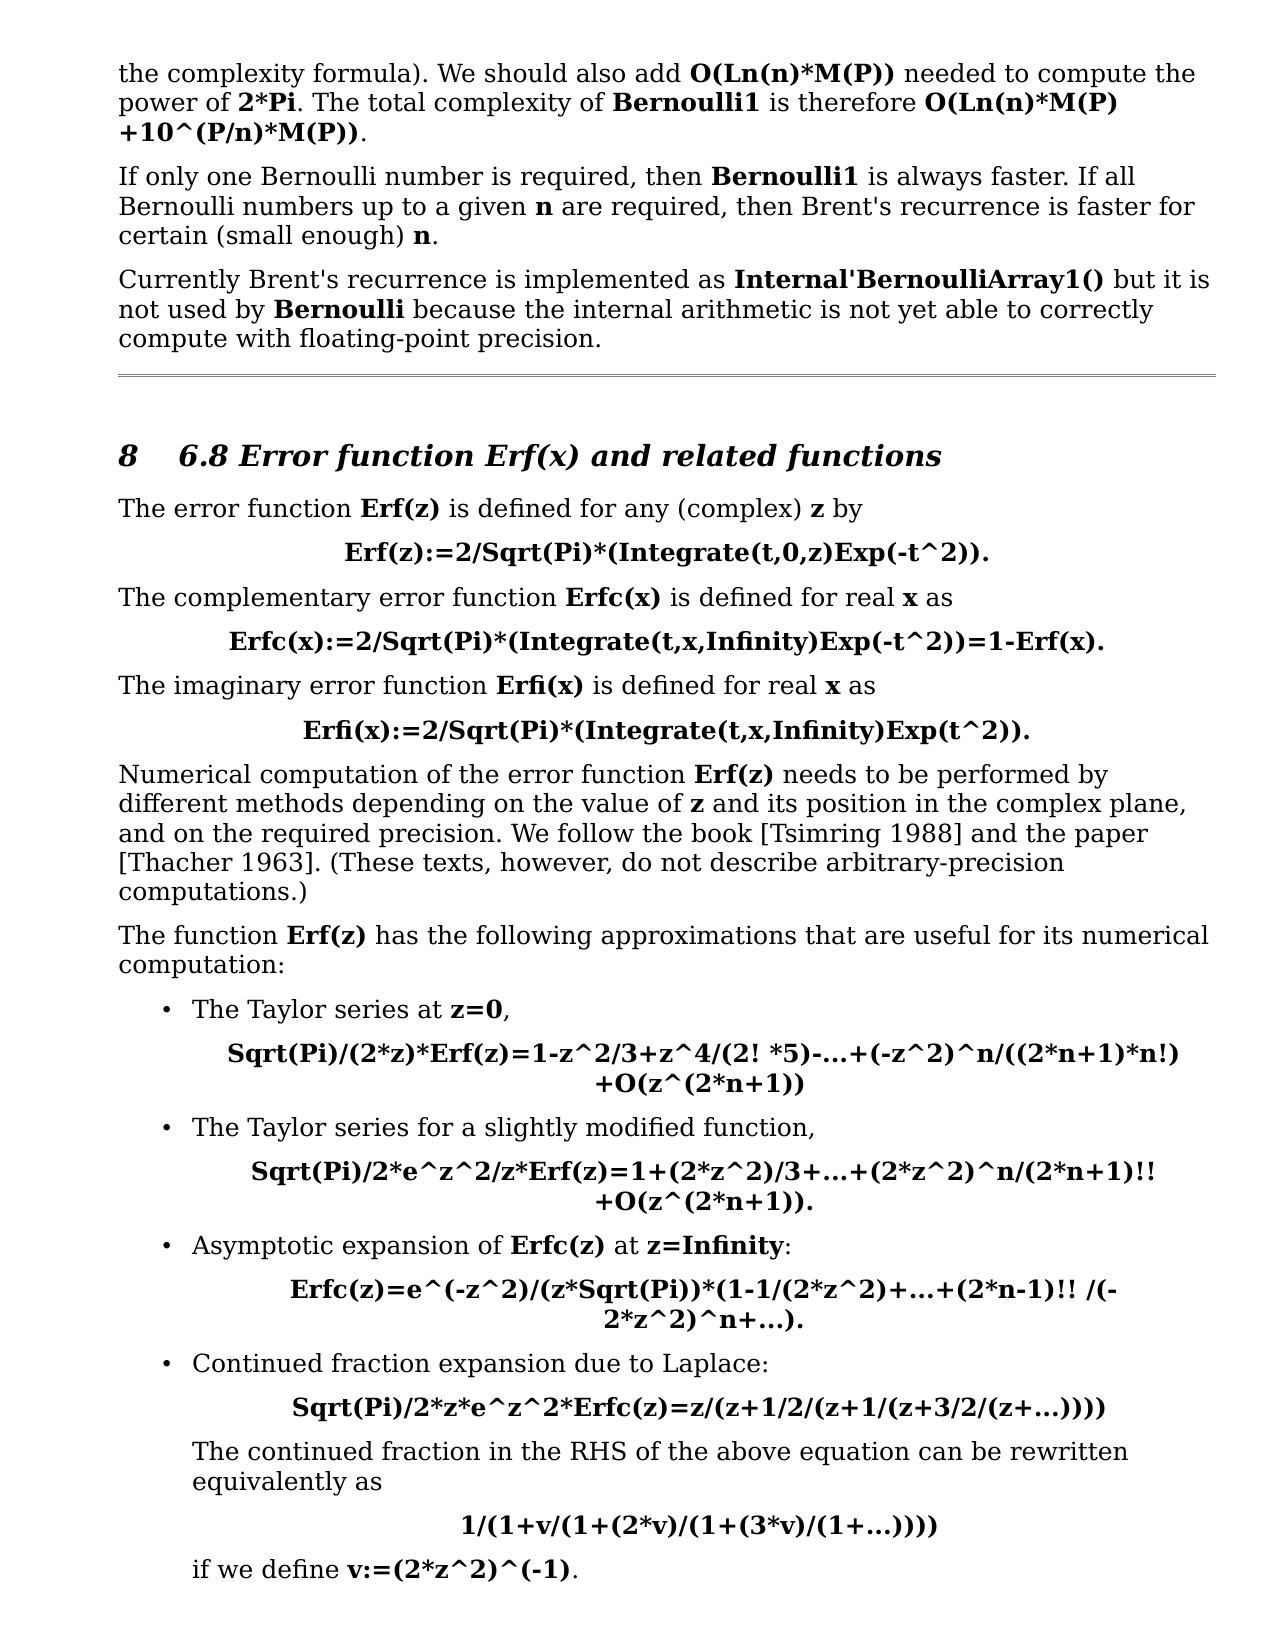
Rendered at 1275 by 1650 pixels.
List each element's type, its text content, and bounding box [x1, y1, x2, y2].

list Asymptotic expansion of Erfc(z) at z=Infinity: [162, 1231, 1216, 1260]
text The function Erf(z) has the following approximations that are useful for its numerical computation: [118, 921, 1216, 980]
list Erfc(z)=e^(-z^2)/(z*Sqrt(Pi))*(1-1/(2*z^2)+...+(2*n-1)!! /(-2*z^2)^n+...). [162, 1275, 1216, 1334]
text The complementary error function Erfc(x) is defined for real x as [118, 583, 1216, 612]
text The error function Erf(z) is defined for any (complex) z by [118, 494, 1216, 523]
list The Taylor series at z=0, [162, 995, 1216, 1024]
list The continued fraction in the RHS of the above equation can be rewritten equivalently as [162, 1438, 1216, 1496]
list Sqrt(Pi)/2*e^z^2/z*Erf(z)=1+(2*z^2)/3+...+(2*z^2)^n/(2*n+1)!! +O(z^(2*n+1)). [162, 1157, 1216, 1216]
text If only one Bernoulli number is required, then Bernoulli1 is always faster. If all Bernoulli numbers up to a given n are required, then Brent's recurrence is faster for certain (small enough) n. [118, 162, 1216, 250]
text Erfc(x):=2/Sqrt(Pi)*(Integrate(t,x,Infinity)Exp(-t^2))=1-Erf(x). [118, 627, 1216, 656]
subtitle 6.8 Error function Erf(x) and related functions [118, 439, 1216, 473]
text Currently Brent's recurrence is implemented as Internal'BernoulliArray1() but it is not used by Bernoulli because the internal arithmetic is not yet able to correctly compute with floating-point precision. [118, 265, 1216, 353]
text Erfi(x):=2/Sqrt(Pi)*(Integrate(t,x,Infinity)Exp(t^2)). [118, 716, 1216, 745]
text Numerical computation of the error function Erf(z) needs to be performed by different methods depending on the value of z and its position in the complex plane, and on the required precision. We follow the book [Tsimring 1988] and the paper [Thacher 1963]. (These texts, however, do not describe arbitrary-precision computations.) [118, 760, 1216, 906]
list Sqrt(Pi)/2*z*e^z^2*Erfc(z)=z/(z+1/2/(z+1/(z+3/2/(z+...)))) [162, 1393, 1216, 1423]
list 1/(1+v/(1+(2*v)/(1+(3*v)/(1+...)))) [162, 1511, 1216, 1540]
text Erf(z):=2/Sqrt(Pi)*(Integrate(t,0,z)Exp(-t^2)). [118, 538, 1216, 568]
text the complexity formula). We should also add O(Ln(n)*M(P)) needed to compute the power of 2*Pi. The total complexity of Bernoulli1 is therefore O(Ln(n)*M(P)+10^(P/n)*M(P)). [118, 59, 1216, 147]
text The imaginary error function Erfi(x) is defined for real x as [118, 671, 1216, 701]
list The Taylor series for a slightly modified function, [162, 1113, 1216, 1142]
list if we define v:=(2*z^2)^(-1). [162, 1555, 1216, 1585]
list Continued fraction expansion due to Laplace: [162, 1349, 1216, 1378]
list Sqrt(Pi)/(2*z)*Erf(z)=1-z^2/3+z^4/(2! *5)-...+(-z^2)^n/((2*n+1)*n!)+O(z^(2*n+1)) [162, 1039, 1216, 1098]
